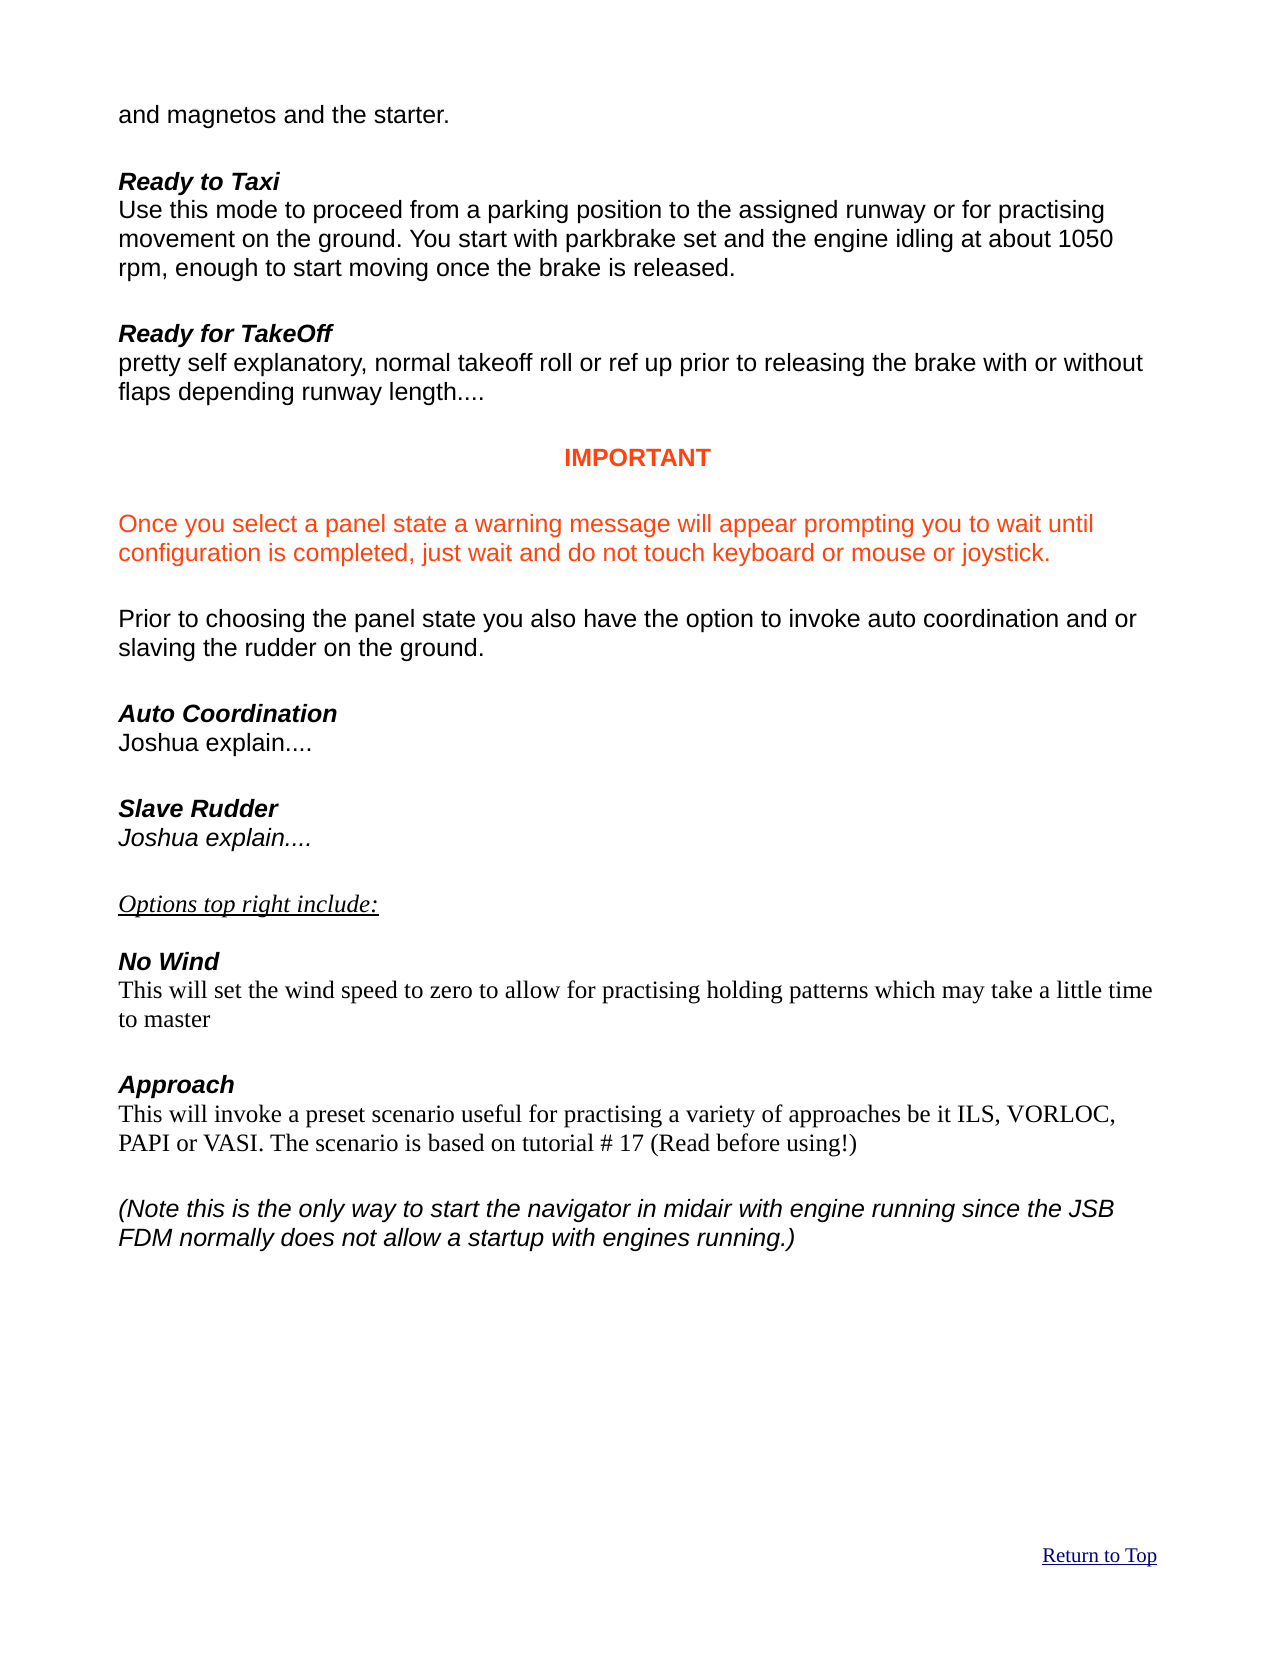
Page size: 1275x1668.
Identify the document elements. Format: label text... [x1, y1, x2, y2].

text Ready to Taxi Use this mode to proceed from a parking position to the assigned runway or for practising movement on the ground. You start with parkbrake set and the engine idling at about 1050 rpm, enough to start moving once the brake is released. [118, 167, 1157, 282]
text IMPORTANT [118, 443, 1157, 472]
text Options top right include: No Wind This will set the wind speed to zero to allow for practising holding patterns which may take a little time to master [118, 889, 1157, 1033]
text Ready for TakeOff pretty self explanatory, normal takeoff roll or ref up prior to releasing the brake with or without flaps depending runway length.... [118, 319, 1157, 405]
text Auto Coordination Joshua explain.... [118, 699, 1157, 757]
text Approach This will invoke a preset scenario useful for practising a variety of approaches be it ILS, VORLOC, PAPI or VASI. The scenario is based on tutorial # 17 (Read before using!) [118, 1070, 1157, 1157]
text Prior to choosing the panel state you also have the option to invoke auto coordination and or slaving the rudder on the ground. [118, 604, 1157, 662]
text (Note this is the only way to start the navigator in midair with engine running since the JSB FDM normally does not allow a startup with engines running.) [118, 1194, 1157, 1252]
text Once you select a panel state a warning message will appear prompting you to wait until configuration is completed, just wait and do not touch keyboard or mouse or joystick. [118, 509, 1157, 567]
text and magnetos and the starter. [118, 100, 1157, 129]
text Slave Rudder Joshua explain.... [118, 794, 1157, 852]
